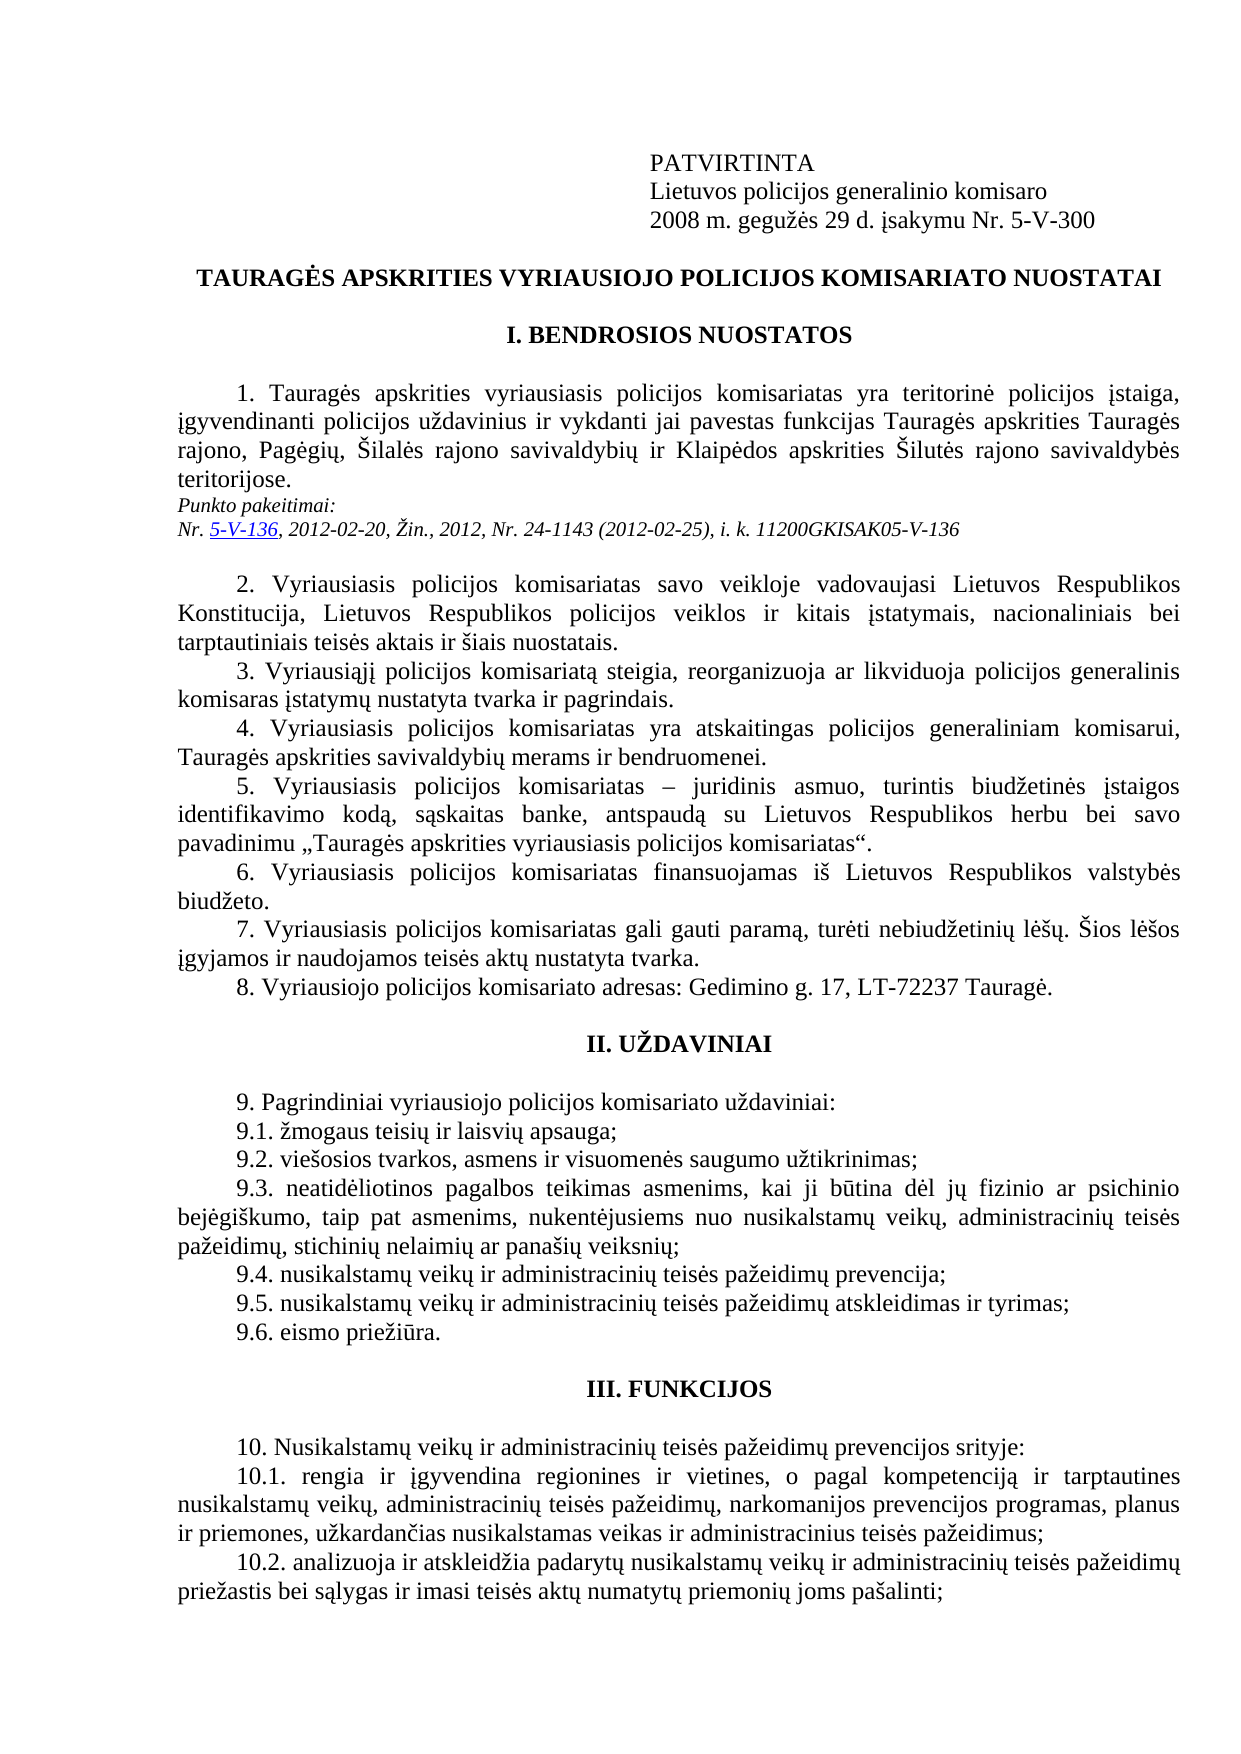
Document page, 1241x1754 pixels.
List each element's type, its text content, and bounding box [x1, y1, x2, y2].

text TAURAGĖS APSKRITIES VYRIAUSIOJO POLICIJOS KOMISARIATO NUOSTATAI [177, 263, 1181, 291]
text 10.1. rengia ir įgyvendina regionines ir vietines, o pagal kompetenciją ir tarptautines nusikalstamų veikų, administracinių teisės pažeidimų, narkomanijos prevencijos programas, planus ir priemones, užkardančias nusikalstamas veikas ir administracinius teisės pažeidimus; [177, 1461, 1181, 1547]
text I. BENDROSIOS NUOSTATOS [177, 320, 1181, 349]
text 9.1. žmogaus teisių ir laisvių apsauga; [177, 1116, 1181, 1144]
text 8. Vyriausiojo policijos komisariato adresas: Gedimino g. 17, LT-72237 Tauragė. [177, 972, 1181, 1001]
text Lietuvos policijos generalinio komisaro [649, 176, 1181, 205]
text 2. Vyriausiasis policijos komisariatas savo veikloje vadovaujasi Lietuvos Respublikos Konstitucija, Lietuvos Respublikos policijos veiklos ir kitais įstatymais, nacionaliniais bei tarptautiniais teisės aktais ir šiais nuostatais. [177, 569, 1181, 656]
text 2008 m. gegužės 29 d. įsakymu Nr. 5-V-300 [649, 205, 1181, 234]
text 3. Vyriausiąjį policijos komisariatą steigia, reorganizuoja ar likviduoja policijos generalinis komisaras įstatymų nustatyta tvarka ir pagrindais. [177, 656, 1181, 713]
text 10. Nusikalstamų veikų ir administracinių teisės pažeidimų prevencijos srityje: [177, 1432, 1181, 1461]
text 9.3. neatidėliotinos pagalbos teikimas asmenims, kai ji būtina dėl jų fizinio ar psichinio bejėgiškumo, taip pat asmenims, nukentėjusiems nuo nusikalstamų veikų, administracinių teisės pažeidimų, stichinių nelaimių ar panašių veiksnių; [177, 1173, 1181, 1259]
text Punkto pakeitimai: [177, 493, 1181, 517]
text 10.2. analizuoja ir atskleidžia padarytų nusikalstamų veikų ir administracinių teisės pažeidimų priežastis bei sąlygas ir imasi teisės aktų numatytų priemonių joms pašalinti; [177, 1547, 1181, 1604]
text 5. Vyriausiasis policijos komisariatas – juridinis asmuo, turintis biudžetinės įstaigos identifikavimo kodą, sąskaitas banke, antspaudą su Lietuvos Respublikos herbu bei savo pavadinimu „Tauragės apskrities vyriausiasis policijos komisariatas“. [177, 771, 1181, 857]
text 6. Vyriausiasis policijos komisariatas finansuojamas iš Lietuvos Respublikos valstybės biudžeto. [177, 857, 1181, 914]
text 9.4. nusikalstamų veikų ir administracinių teisės pažeidimų prevencija; [177, 1259, 1181, 1288]
text II. UŽDAVINIAI [177, 1029, 1181, 1058]
text Nr. 5-V-136, 2012-02-20, Žin., 2012, Nr. 24-1143 (2012-02-25), i. k. 11200GKISAK05-V-136 [177, 517, 1181, 541]
text 7. Vyriausiasis policijos komisariatas gali gauti paramą, turėti nebiudžetinių lėšų. Šios lėšos įgyjamos ir naudojamos teisės aktų nustatyta tvarka. [177, 914, 1181, 972]
text 9.5. nusikalstamų veikų ir administracinių teisės pažeidimų atskleidimas ir tyrimas; [177, 1288, 1181, 1317]
text 4. Vyriausiasis policijos komisariatas yra atskaitingas policijos generaliniam komisarui, Tauragės apskrities savivaldybių merams ir bendruomenei. [177, 713, 1181, 771]
text 9. Pagrindiniai vyriausiojo policijos komisariato uždaviniai: [177, 1087, 1181, 1116]
text III. FUNKCIJOS [177, 1374, 1181, 1403]
text 9.2. viešosios tvarkos, asmens ir visuomenės saugumo užtikrinimas; [177, 1144, 1181, 1173]
text 9.6. eismo priežiūra. [177, 1317, 1181, 1346]
text 1. Tauragės apskrities vyriausiasis policijos komisariatas yra teritorinė policijos įstaiga, įgyvendinanti policijos uždavinius ir vykdanti jai pavestas funkcijas Tauragės apskrities Tauragės rajono, Pagėgių, Šilalės rajono savivaldybių ir Klaipėdos apskrities Šilutės rajono savivaldybės teritorijose. [177, 378, 1181, 493]
text PATVIRTINTA [649, 148, 1181, 176]
